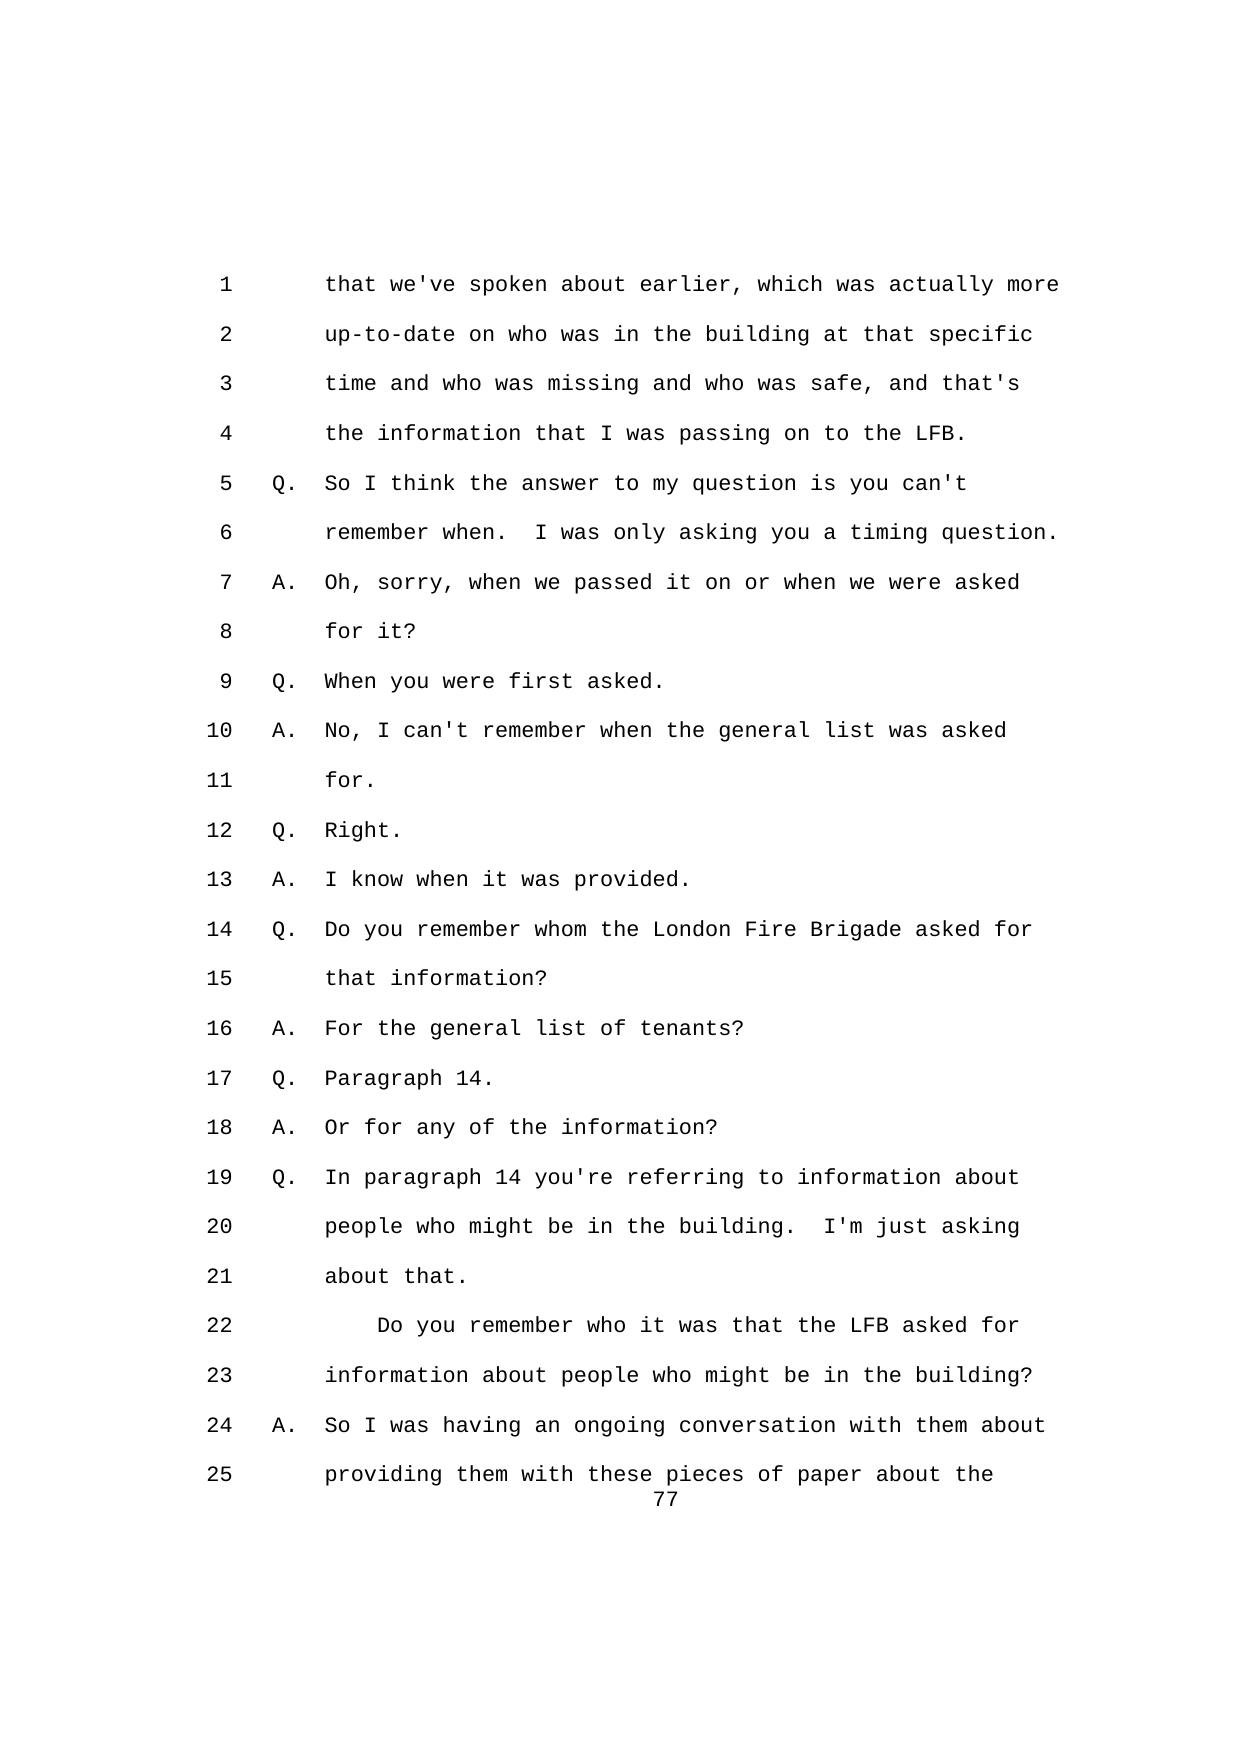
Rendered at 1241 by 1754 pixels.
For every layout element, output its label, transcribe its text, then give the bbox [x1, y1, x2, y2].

text 25 providing them with these pieces of paper about the [75, 1463, 1165, 1488]
text 24 A. So I was having an ongoing conversation with them about [75, 1414, 1165, 1438]
text 17 Q. Paragraph 14. [75, 1067, 1165, 1091]
text 1 that we've spoken about earlier, which was actually more [75, 273, 1165, 298]
text 5 Q. So I think the answer to my question is you can't [75, 472, 1165, 496]
text 12 Q. Right. [75, 819, 1165, 843]
text 20 people who might be in the building. I'm just asking [75, 1215, 1165, 1240]
text 6 remember when. I was only asking you a timing question. [75, 521, 1165, 546]
text 16 A. For the general list of tenants? [75, 1017, 1165, 1042]
text 19 Q. In paragraph 14 you're referring to information about [75, 1166, 1165, 1191]
text 2 up-to-date on who was in the building at that specific [75, 323, 1165, 348]
text 21 about that. [75, 1265, 1165, 1290]
text 11 for. [75, 769, 1165, 794]
text 9 Q. When you were first asked. [75, 670, 1165, 695]
text 3 time and who was missing and who was safe, and that's [75, 372, 1165, 397]
text 4 the information that I was passing on to the LFB. [75, 422, 1165, 447]
text 23 information about people who might be in the building? [75, 1364, 1165, 1389]
text 77 [75, 1488, 1165, 1513]
text 10 A. No, I can't remember when the general list was asked [75, 719, 1165, 744]
text 15 that information? [75, 967, 1165, 992]
text 13 A. I know when it was provided. [75, 868, 1165, 893]
text 18 A. Or for any of the information? [75, 1116, 1165, 1141]
text 14 Q. Do you remember whom the London Fire Brigade asked for [75, 918, 1165, 943]
text 8 for it? [75, 620, 1165, 645]
text 22 Do you remember who it was that the LFB asked for [75, 1314, 1165, 1339]
text 7 A. Oh, sorry, when we passed it on or when we were asked [75, 571, 1165, 596]
